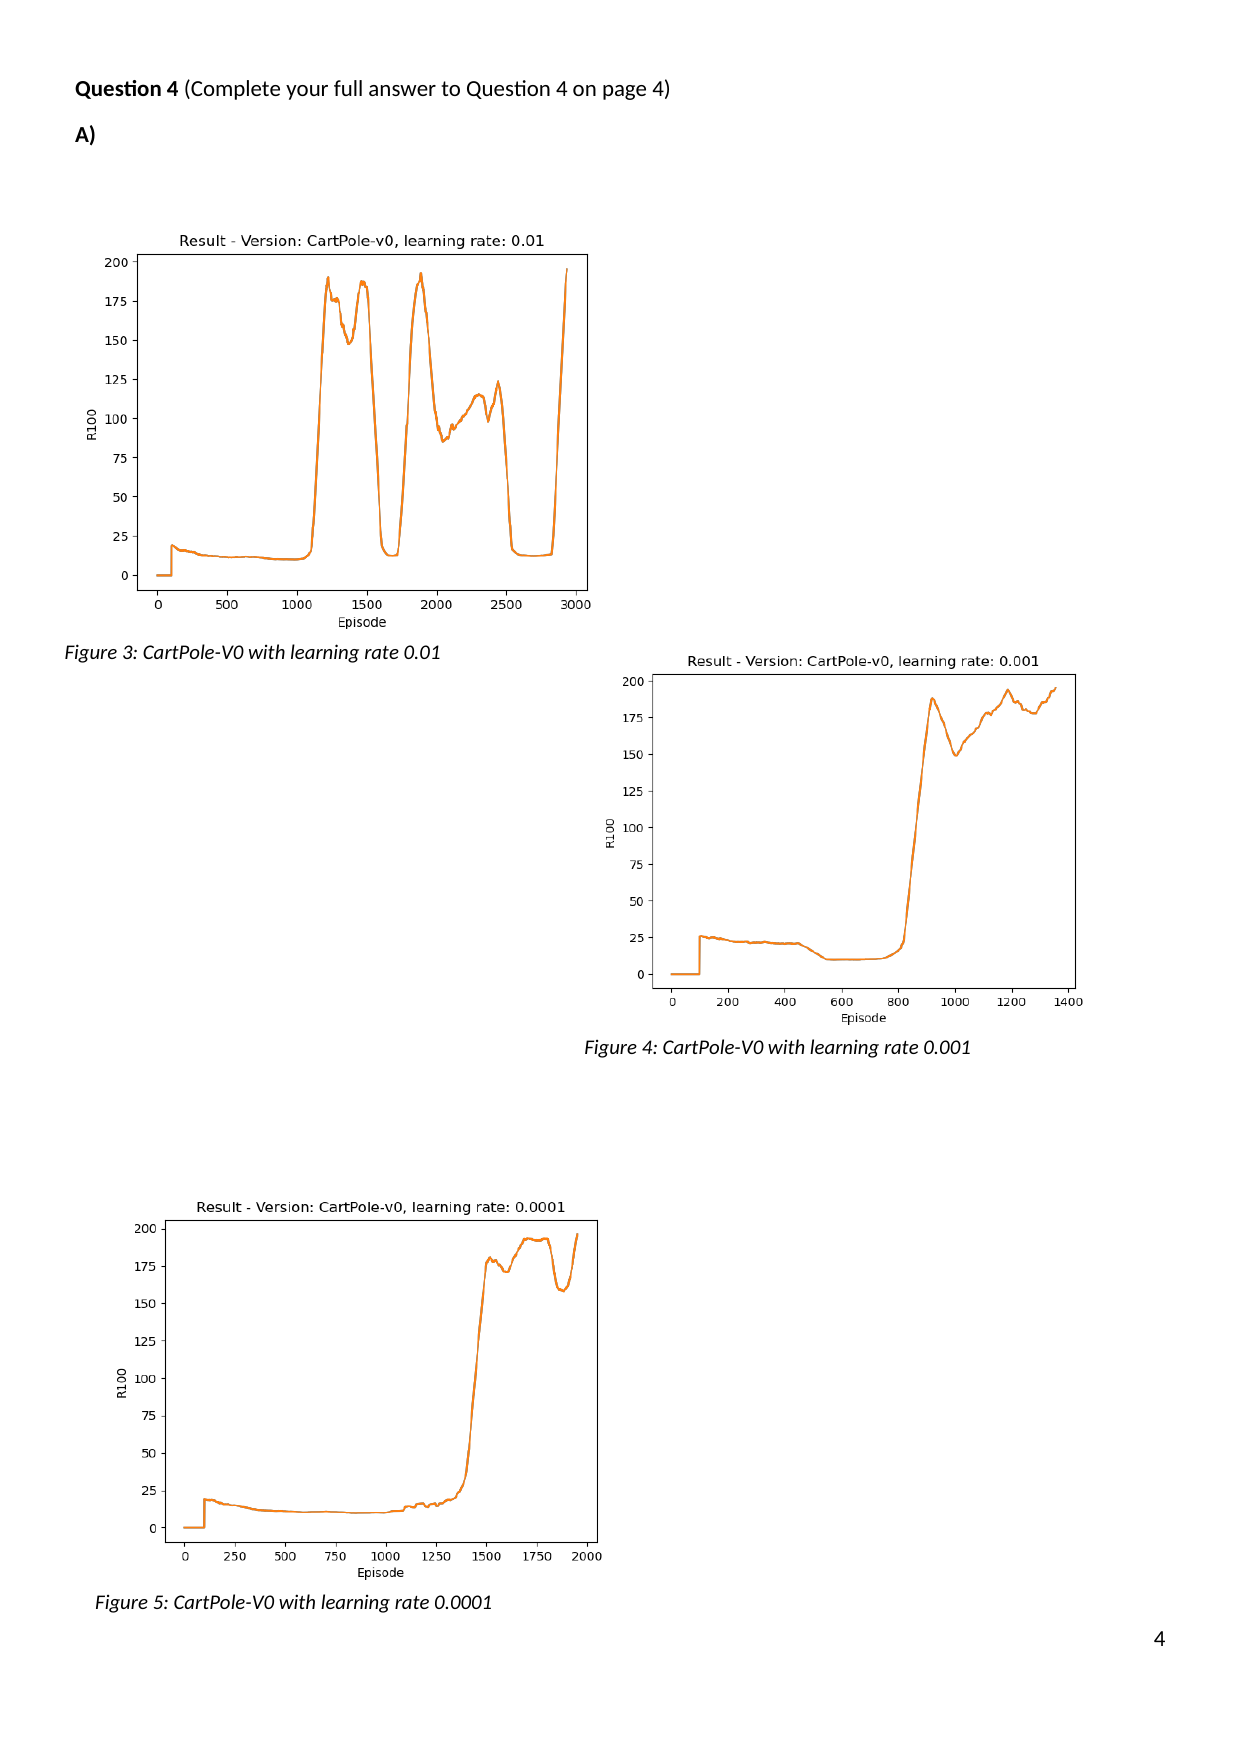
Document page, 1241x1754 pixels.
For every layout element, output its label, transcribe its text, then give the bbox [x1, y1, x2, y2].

text Figure 3: CartPole-V0 with learning rate 0.01 [64, 638, 644, 664]
picture [64, 202, 1129, 1033]
text Question 4 (Complete your full answer to Question 4 on page 4) [75, 74, 1165, 102]
text Figure 5: CartPole-V0 with learning rate 0.0001 [95, 1588, 652, 1614]
picture [95, 1170, 652, 1588]
text A) [75, 120, 1165, 148]
text Figure 4: CartPole-V0 with learning rate 0.001 [584, 1033, 1128, 1060]
